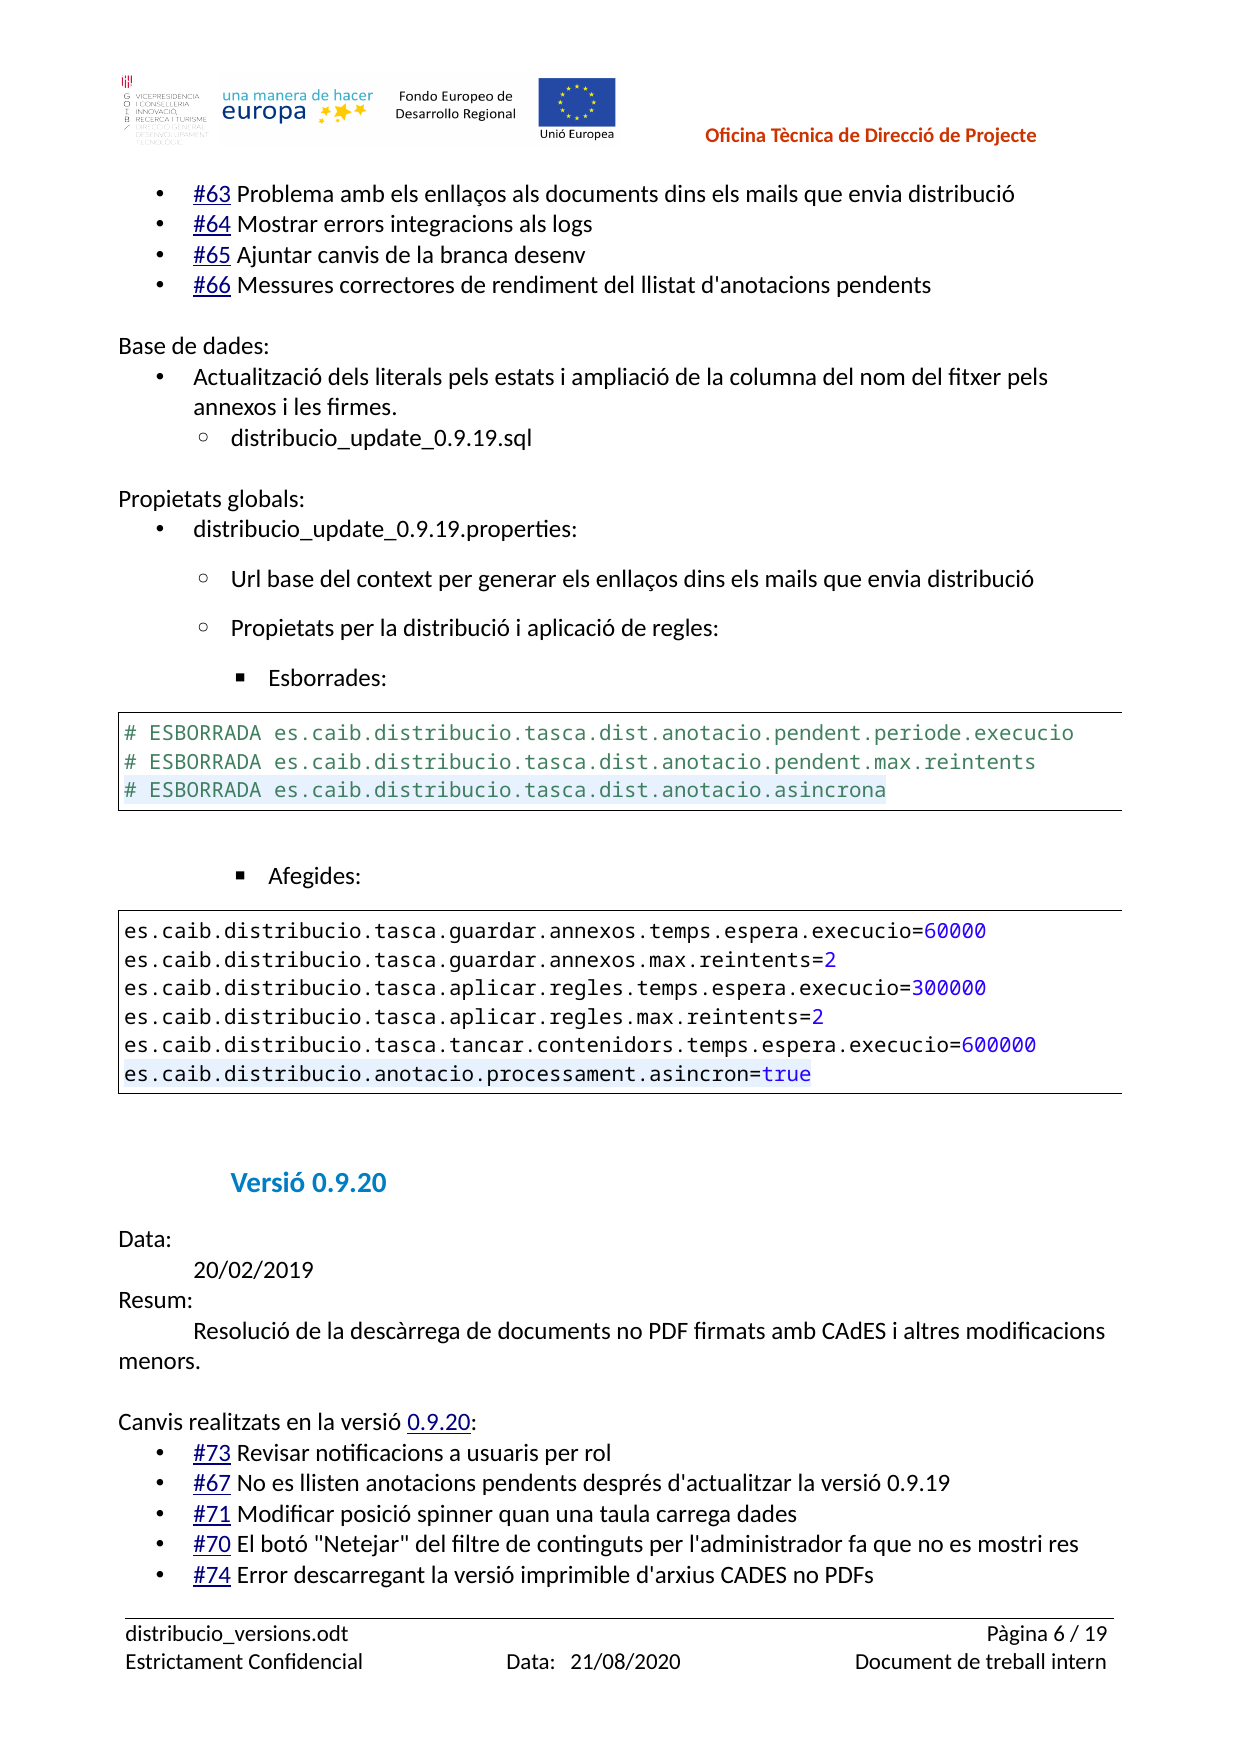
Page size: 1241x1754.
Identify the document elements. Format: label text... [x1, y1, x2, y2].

list #66 Messures correctores de rendiment del llistat d'anotacions pendents [156, 269, 1122, 300]
list Url base del context per generar els enllaços dins els mails que envia distribució [193, 563, 1122, 593]
table_header es.caib.distribucio.tasca.guardar.annexos.temps.espera.execucio=60000 es.caib.distribucio.tasca.guardar.annexos.max.reintents=2 es.caib.distribucio.tasca.aplicar.regles.temps.espera.execucio=300000 es.caib.distribucio.tasca.aplicar.regles.max.reintents=2 es.caib.distribucio.tasca.tancar.contenidors.temps.espera.execucio=600000 es.caib.distribucio.anotacio.processament.asincron=true [119, 911, 1122, 1093]
table_header # ESBORRADA es.caib.distribucio.tasca.dist.anotacio.pendent.periode.execucio # ESBORRADA es.caib.distribucio.tasca.dist.anotacio.pendent.max.reintents # ESBORRADA es.caib.distribucio.tasca.dist.anotacio.asincrona [119, 713, 1122, 809]
text 20/02/2019 [118, 1254, 1122, 1284]
list #63 Problema amb els enllaços als documents dins els mails que envia distribució [156, 178, 1122, 208]
list distribucio_update_0.9.19.sql [193, 422, 1122, 452]
list #65 Ajuntar canvis de la branca desenv [156, 239, 1122, 269]
text Propietats globals: [118, 483, 1122, 513]
text Resolució de la descàrrega de documents no PDF firmats amb CAdES i altres modificacions menors. [118, 1315, 1122, 1376]
list Esborrades: [231, 662, 1122, 693]
text Data: [118, 1223, 1122, 1254]
picture [118, 73, 213, 147]
list distribucio_update_0.9.19.properties: [156, 513, 1122, 544]
text Base de dades: [118, 330, 1122, 361]
list Afegides: [231, 860, 1122, 891]
list #70 El botó "Netejar" del filtre de continguts per l'administrador fa que no es mostri res [156, 1529, 1122, 1559]
list Propietats per la distribució i aplicació de regles: [193, 613, 1122, 643]
text Resum: [118, 1284, 1122, 1315]
list #64 Mostrar errors integracions als logs [156, 208, 1122, 239]
list Actualització dels literals pels estats i ampliació de la columna del nom del fitxer pels annexos i les firmes. [156, 361, 1122, 422]
picture [219, 73, 621, 147]
list #74 Error descarregant la versió imprimible d'arxius CADES no PDFs [156, 1559, 1122, 1590]
subtitle Versió 0.9.20 [153, 1164, 1122, 1200]
list #71 Modificar posició spinner quan una taula carrega dades [156, 1498, 1122, 1529]
list #73 Revisar notificacions a usuaris per rol [156, 1437, 1122, 1468]
list #67 No es llisten anotacions pendents després d'actualitzar la versió 0.9.19 [156, 1468, 1122, 1498]
text Canvis realitzats en la versió 0.9.20: [118, 1407, 1122, 1437]
